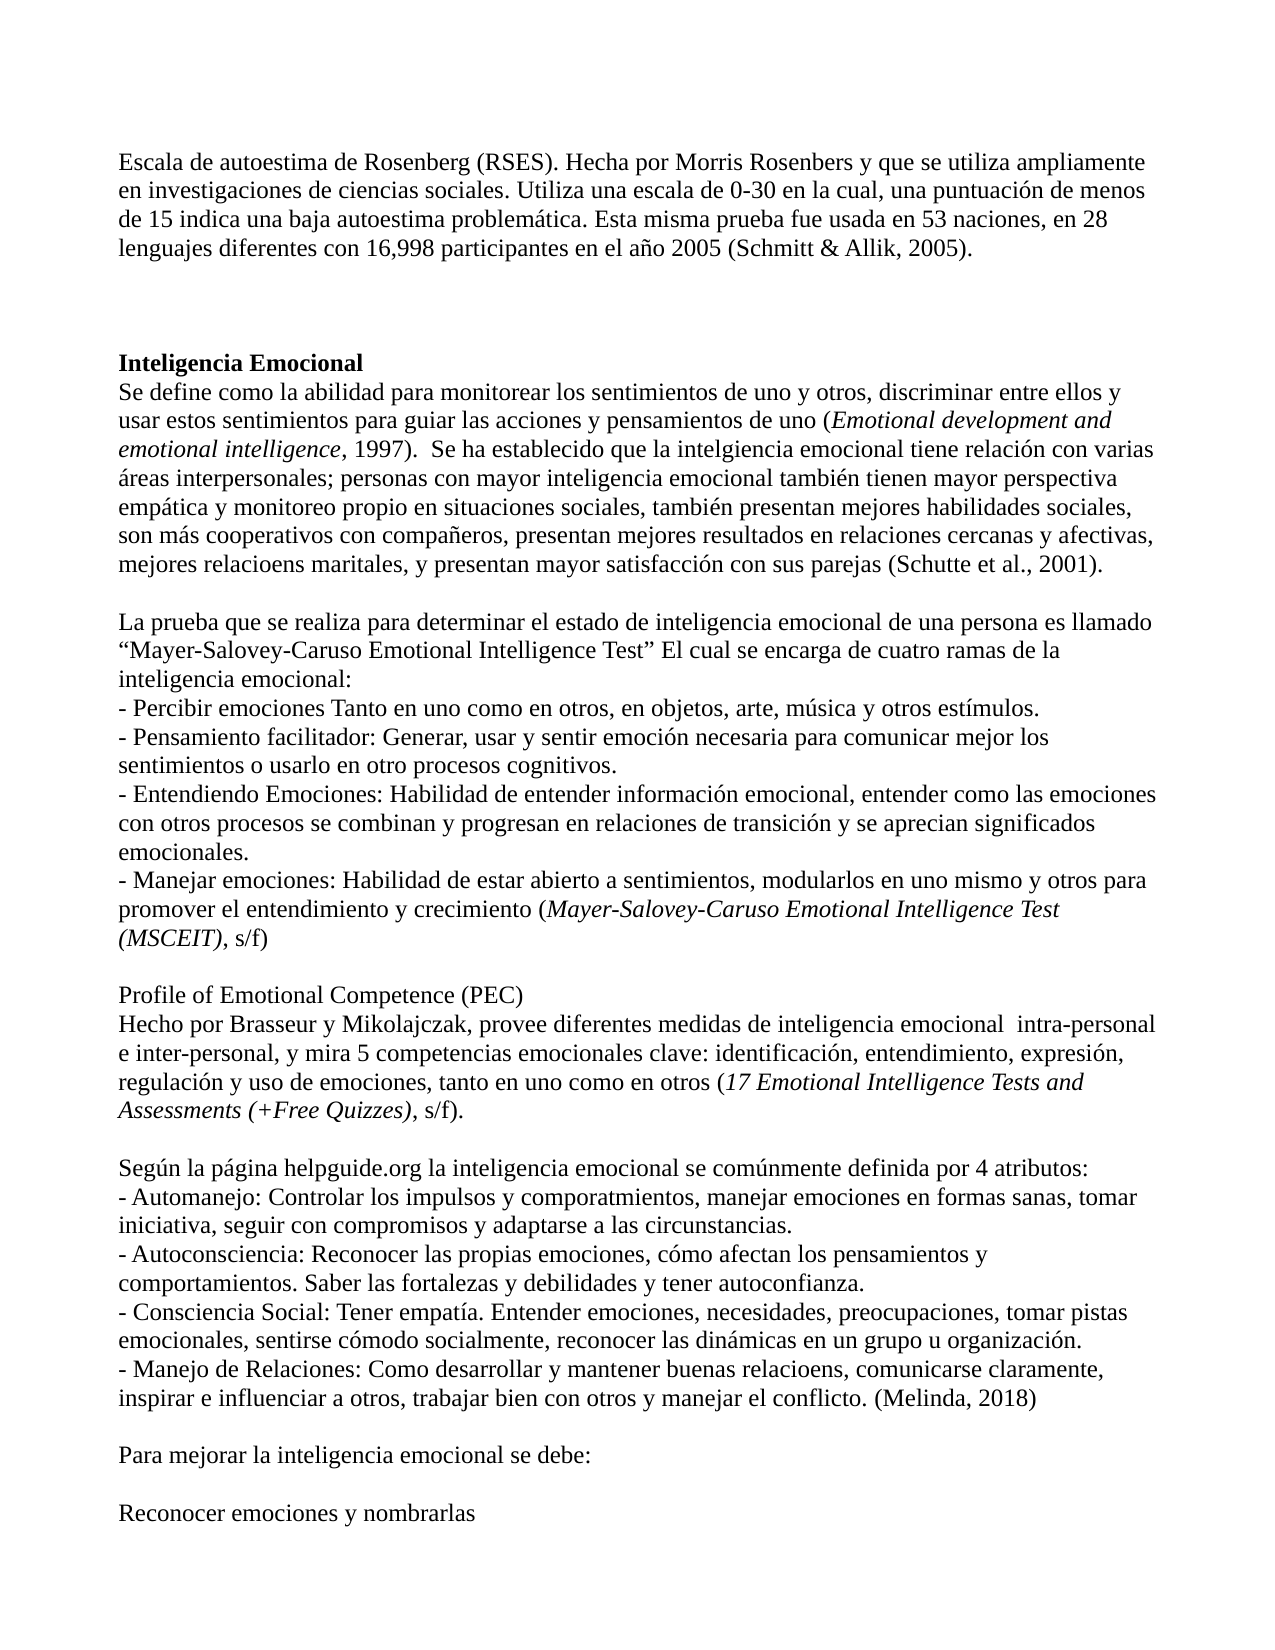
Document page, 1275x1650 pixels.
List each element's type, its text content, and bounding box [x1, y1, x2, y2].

text - Manejar emociones: Habilidad de estar abierto a sentimientos, modularlos en uno mismo y otros para promover el entendimiento y crecimiento (Mayer-Salovey-Caruso Emotional Intelligence Test (MSCEIT), s/f) [118, 866, 1157, 952]
text Según la página helpguide.org la inteligencia emocional se comúnmente definida por 4 atributos: [118, 1153, 1157, 1182]
text Escala de autoestima de Rosenberg (RSES). Hecha por Morris Rosenbers y que se utiliza ampliamente en investigaciones de ciencias sociales. Utiliza una escala de 0-30 en la cual, una puntuación de menos de 15 indica una baja autoestima problemática. Esta misma prueba fue usada en 53 naciones, en 28 lenguajes diferentes con 16,998 participantes en el año 2005 (Schmitt & Allik, 2005). [118, 147, 1157, 262]
text - Autoconsciencia: Reconocer las propias emociones, cómo afectan los pensamientos y comportamientos. Saber las fortalezas y debilidades y tener autoconfianza. [118, 1239, 1157, 1297]
text Hecho por Brasseur y Mikolajczak, provee diferentes medidas de inteligencia emocional intra-personal e inter-personal, y mira 5 competencias emocionales clave: identificación, entendimiento, expresión, regulación y uso de emociones, tanto en uno como en otros (17 Emotional Intelligence Tests and Assessments (+Free Quizzes), s/f). [118, 1009, 1157, 1124]
text - Consciencia Social: Tener empatía. Entender emociones, necesidades, preocupaciones, tomar pistas emocionales, sentirse cómodo socialmente, reconocer las dinámicas en un grupo u organización. [118, 1297, 1157, 1354]
text Profile of Emotional Competence (PEC) [118, 981, 1157, 1009]
text - Manejo de Relaciones: Como desarrollar y mantener buenas relacioens, comunicarse claramente, inspirar e influenciar a otros, trabajar bien con otros y manejar el conflicto. (Melinda, 2018) [118, 1354, 1157, 1412]
text Reconocer emociones y nombrarlas [118, 1498, 1157, 1527]
text Inteligencia Emocional [118, 348, 1157, 377]
text Para mejorar la inteligencia emocional se debe: [118, 1441, 1157, 1469]
text - Pensamiento facilitador: Generar, usar y sentir emoción necesaria para comunicar mejor los sentimientos o usarlo en otro procesos cognitivos. [118, 722, 1157, 779]
text La prueba que se realiza para determinar el estado de inteligencia emocional de una persona es llamado “Mayer-Salovey-Caruso Emotional Intelligence Test” El cual se encarga de cuatro ramas de la inteligencia emocional: [118, 607, 1157, 693]
text - Percibir emociones Tanto en uno como en otros, en objetos, arte, música y otros estímulos. [118, 693, 1157, 722]
text - Entendiendo Emociones: Habilidad de entender información emocional, entender como las emociones con otros procesos se combinan y progresan en relaciones de transición y se aprecian significados emocionales. [118, 779, 1157, 866]
text - Automanejo: Controlar los impulsos y comporatmientos, manejar emociones en formas sanas, tomar iniciativa, seguir con compromisos y adaptarse a las circunstancias. [118, 1182, 1157, 1239]
text Se define como la abilidad para monitorear los sentimientos de uno y otros, discriminar entre ellos y usar estos sentimientos para guiar las acciones y pensamientos de uno (Emotional development and emotional intelligence, 1997). Se ha establecido que la intelgiencia emocional tiene relación con varias áreas interpersonales; personas con mayor inteligencia emocional también tienen mayor perspectiva empática y monitoreo propio en situaciones sociales, también presentan mejores habilidades sociales, son más cooperativos con compañeros, presentan mejores resultados en relaciones cercanas y afectivas, mejores relacioens maritales, y presentan mayor satisfacción con sus parejas (Schutte et al., 2001). [118, 377, 1157, 578]
